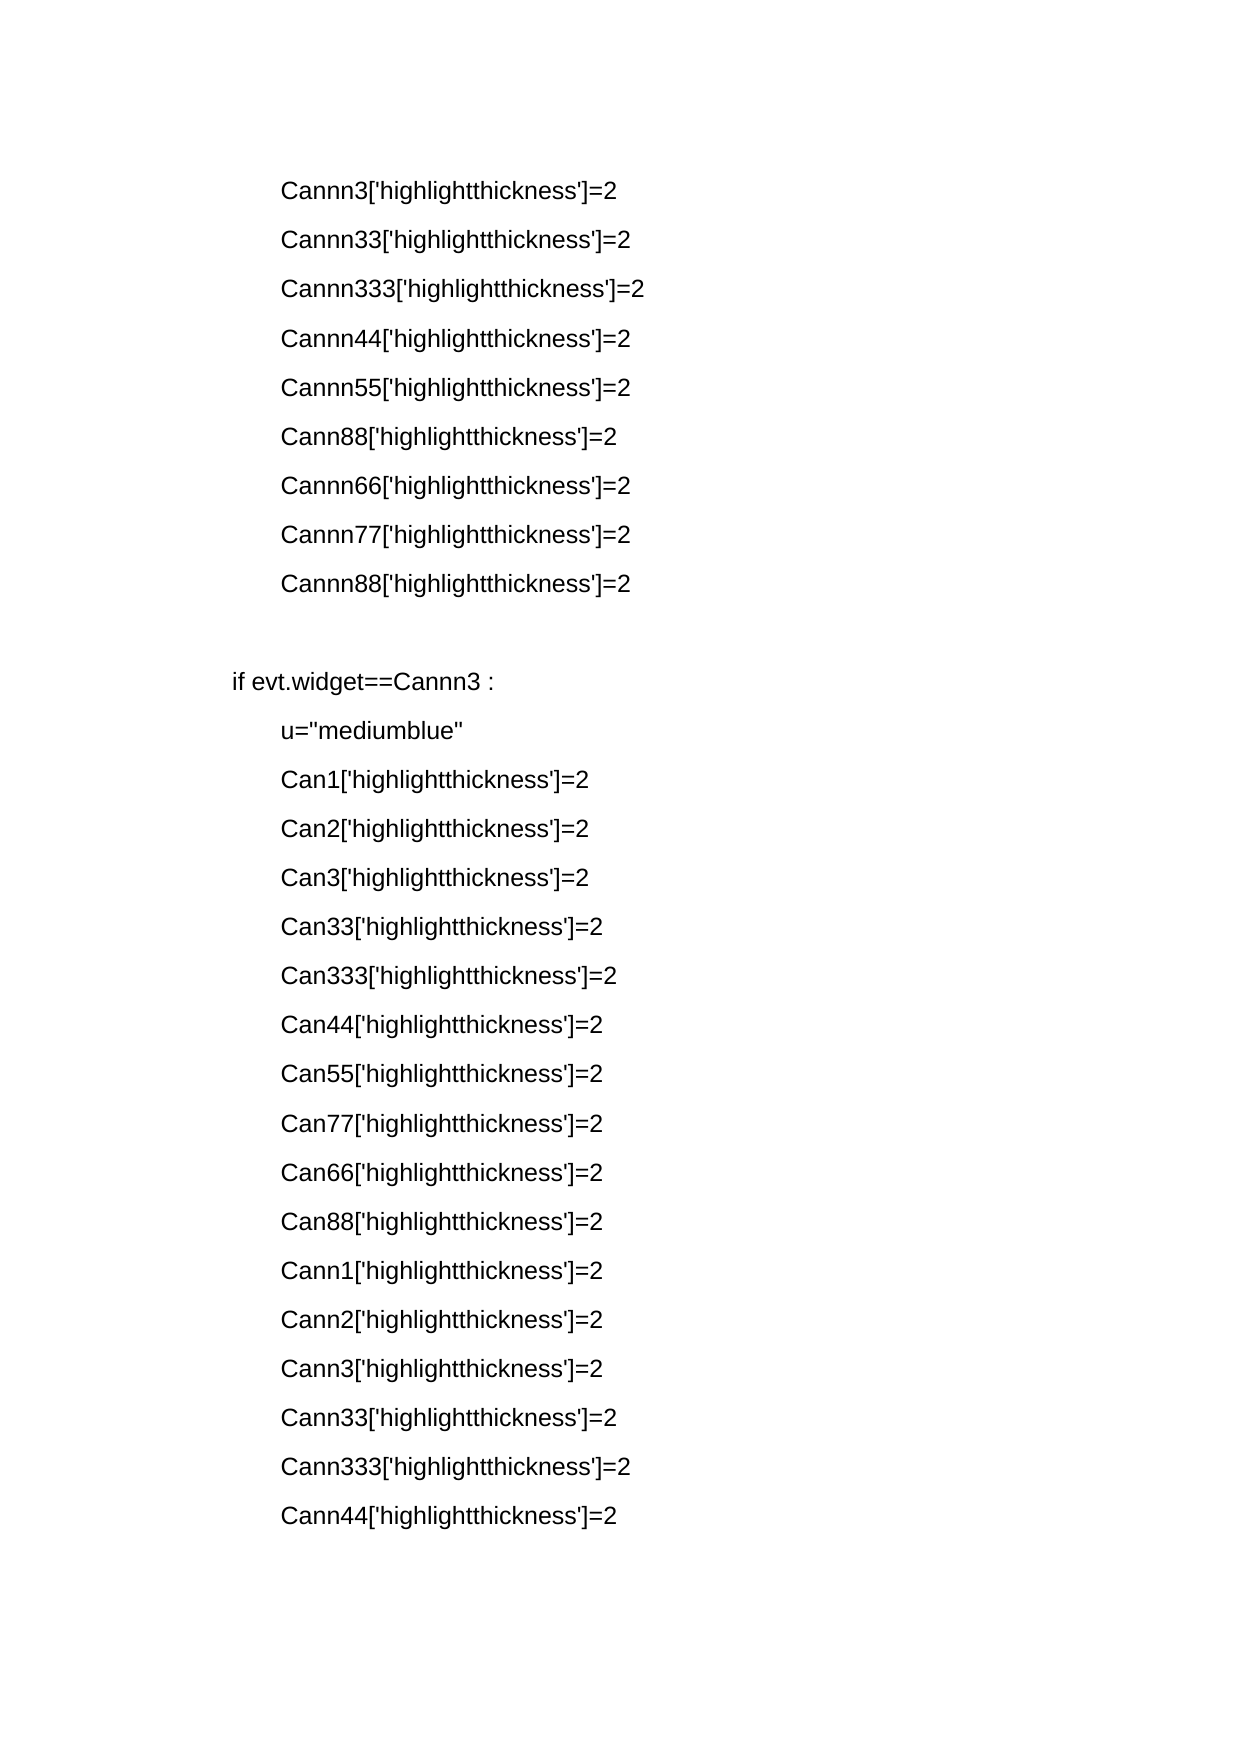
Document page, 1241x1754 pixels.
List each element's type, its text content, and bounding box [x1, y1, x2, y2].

text Cann1['highlightthickness']=2 [118, 1256, 1122, 1284]
text Can1['highlightthickness']=2 [118, 765, 1122, 794]
text Cannn55['highlightthickness']=2 [118, 373, 1122, 401]
text Can88['highlightthickness']=2 [118, 1207, 1122, 1235]
text Can77['highlightthickness']=2 [118, 1108, 1122, 1137]
text Cannn66['highlightthickness']=2 [118, 471, 1122, 499]
text Can3['highlightthickness']=2 [118, 863, 1122, 892]
text Cann2['highlightthickness']=2 [118, 1305, 1122, 1333]
text if evt.widget==Cannn3 : [118, 667, 1122, 696]
text Cannn88['highlightthickness']=2 [118, 569, 1122, 598]
text u="mediumblue" [118, 716, 1122, 745]
text Can55['highlightthickness']=2 [118, 1059, 1122, 1088]
text Cann88['highlightthickness']=2 [118, 422, 1122, 450]
text Cann44['highlightthickness']=2 [118, 1501, 1122, 1530]
text Cannn333['highlightthickness']=2 [118, 274, 1122, 303]
text Cann3['highlightthickness']=2 [118, 1354, 1122, 1383]
text Can2['highlightthickness']=2 [118, 814, 1122, 843]
text Can33['highlightthickness']=2 [118, 912, 1122, 941]
text Cannn3['highlightthickness']=2 [118, 176, 1122, 205]
text Can66['highlightthickness']=2 [118, 1158, 1122, 1186]
text Cannn44['highlightthickness']=2 [118, 323, 1122, 352]
text Cann33['highlightthickness']=2 [118, 1403, 1122, 1432]
text Can333['highlightthickness']=2 [118, 961, 1122, 990]
text Can44['highlightthickness']=2 [118, 1010, 1122, 1039]
text Cannn77['highlightthickness']=2 [118, 520, 1122, 548]
text Cannn33['highlightthickness']=2 [118, 225, 1122, 254]
text Cann333['highlightthickness']=2 [118, 1452, 1122, 1481]
